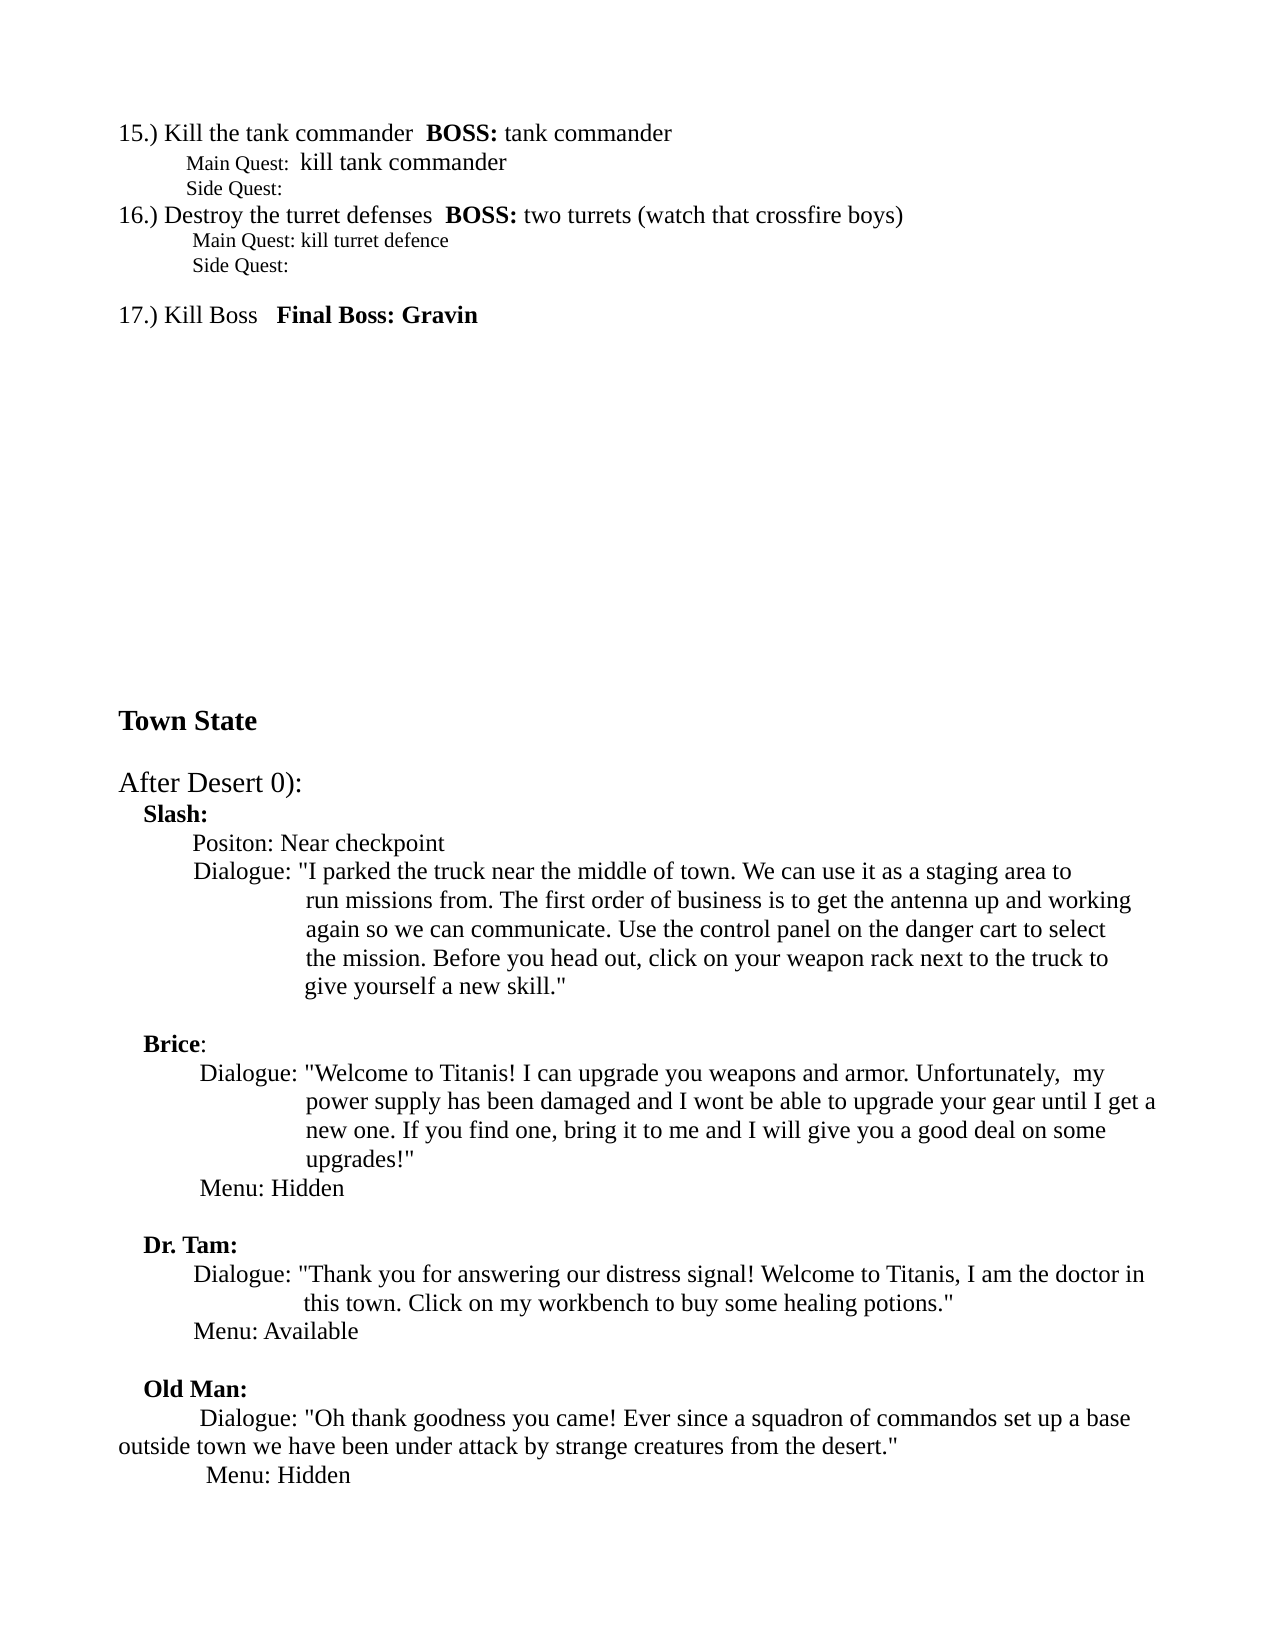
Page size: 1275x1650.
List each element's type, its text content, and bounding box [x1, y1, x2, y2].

text run missions from. The first order of business is to get the antenna up and working [118, 885, 1157, 914]
text Positon: Near checkpoint [118, 828, 1157, 856]
text After Desert 0): [118, 765, 1157, 799]
text Side Quest: [118, 176, 1157, 200]
text Main Quest: kill turret defence [118, 228, 1157, 252]
text 15.) Kill the tank commander BOSS: tank commander [118, 118, 1157, 147]
text Dialogue: "Thank you for answering our distress signal! Welcome to Titanis, I am the doctor in this town. Click on my workbench to buy some healing potions." [118, 1259, 1157, 1316]
text Dialogue: "Welcome to Titanis! I can upgrade you weapons and armor. Unfortunately, my power supply has been damaged and I wont be able to upgrade your gear until I get a new one. If you find one, bring it to me and I will give you a good deal on some upgrades!" [118, 1058, 1157, 1173]
text 17.) Kill Boss Final Boss: Gravin [118, 301, 1157, 329]
text Menu: Available [118, 1316, 1157, 1345]
text 16.) Destroy the turret defenses BOSS: two turrets (watch that crossfire boys) [118, 200, 1157, 228]
text again so we can communicate. Use the control panel on the danger cart to select [118, 914, 1157, 943]
text Brice: [118, 1029, 1157, 1058]
text Menu: Hidden [118, 1173, 1157, 1201]
text Dr. Tam: [118, 1230, 1157, 1259]
text Dialogue: "Oh thank goodness you came! Ever since a squadron of commandos set up a base outside town we have been under attack by strange creatures from the desert." [118, 1403, 1157, 1460]
text Town State [118, 703, 1157, 737]
text Slash: [118, 799, 1157, 828]
text Old Man: [118, 1374, 1157, 1403]
text Dialogue: "I parked the truck near the middle of town. We can use it as a staging area to [118, 856, 1157, 885]
text Side Quest: [118, 252, 1157, 277]
text the mission. Before you head out, click on your weapon rack next to the truck to give yourself a new skill." [118, 943, 1157, 1000]
text Menu: Hidden [118, 1460, 1157, 1489]
text Main Quest: kill tank commander [118, 147, 1157, 176]
